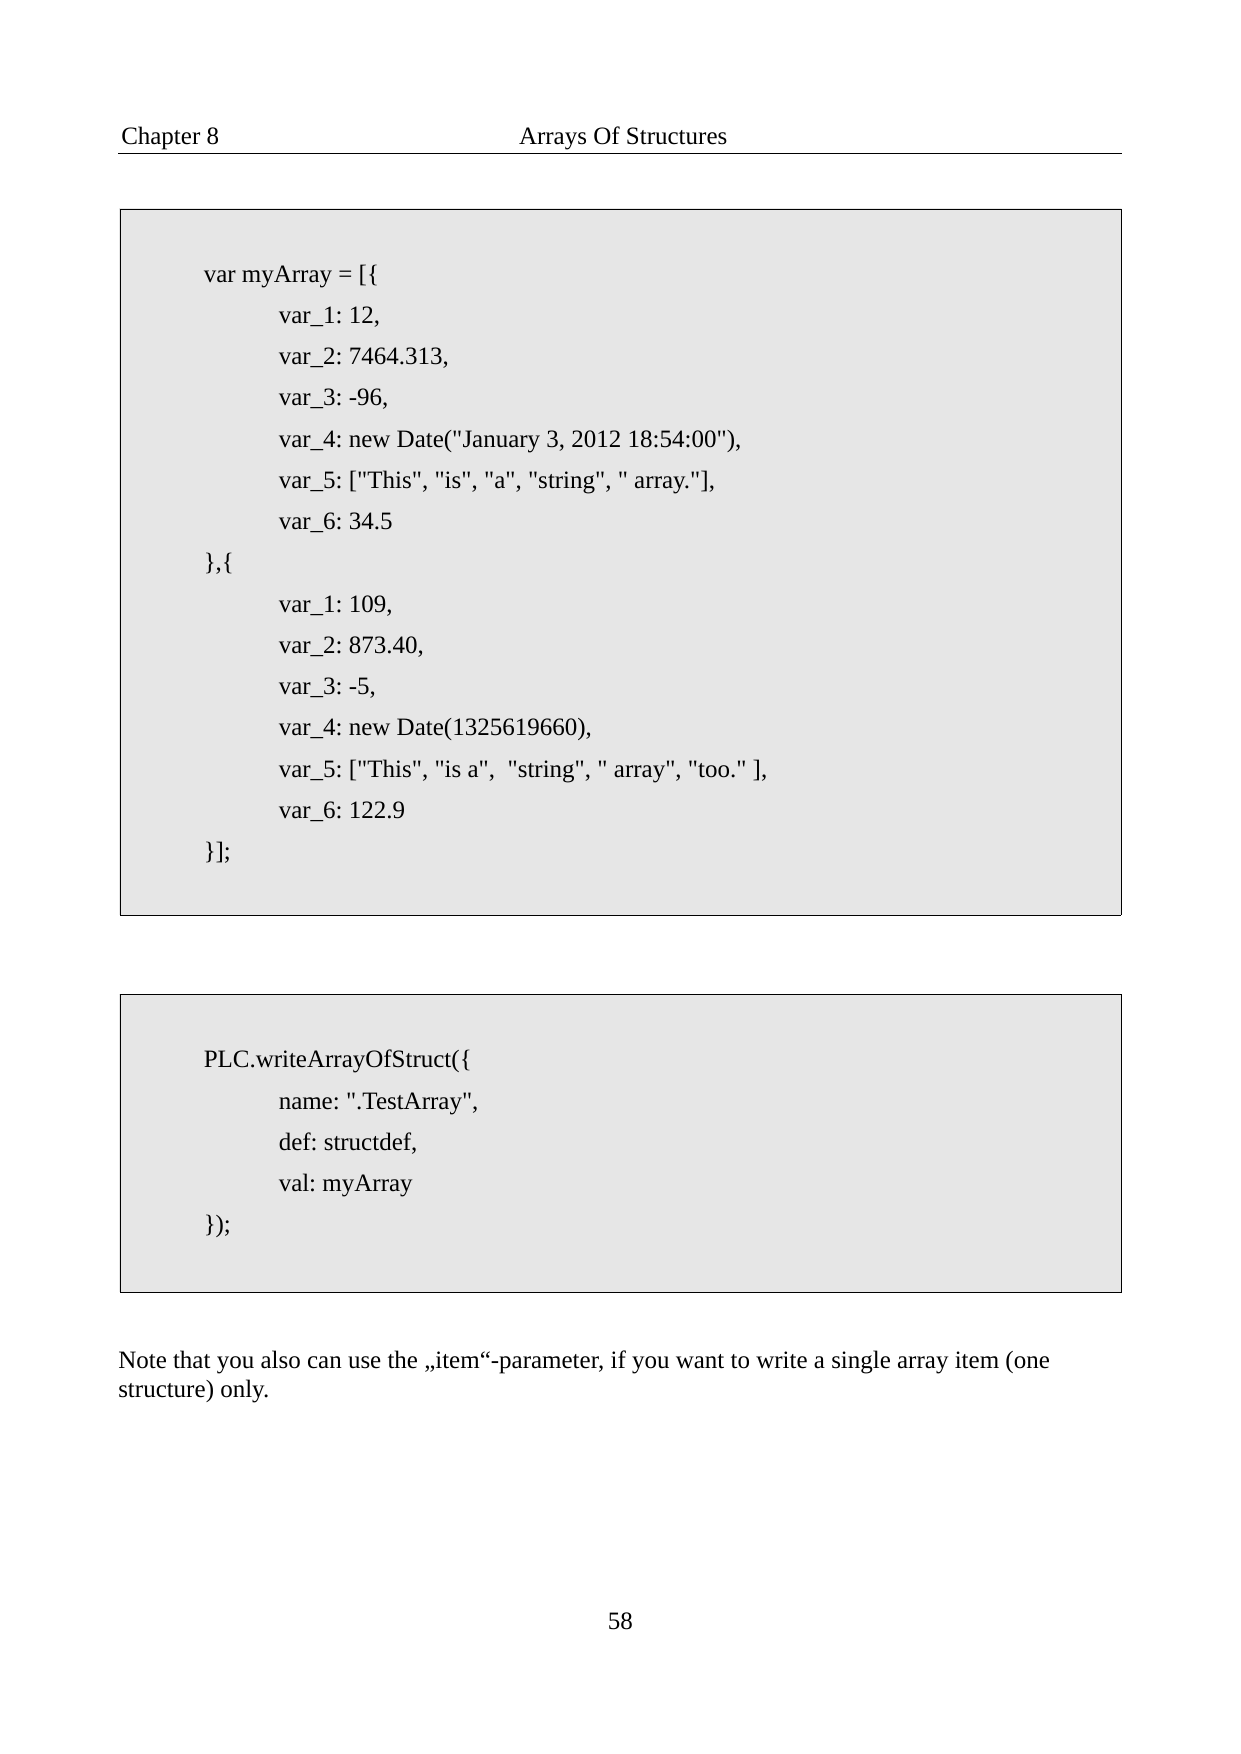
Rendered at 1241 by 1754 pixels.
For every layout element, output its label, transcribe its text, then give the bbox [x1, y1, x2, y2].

text var_5: ["This", "is a", "string", " array", "too." ], [128, 754, 1112, 782]
text var_1: 109, [128, 589, 1112, 617]
text var_2: 873.40, [128, 630, 1112, 659]
text var_1: 12, [128, 300, 1112, 329]
text val: myArray [128, 1168, 1112, 1197]
text PLC.writeArrayOfStruct({ [128, 1044, 1112, 1073]
text var_4: new Date("January 3, 2012 18:54:00"), [128, 424, 1112, 452]
text }); [128, 1209, 1112, 1238]
text var_4: new Date(1325619660), [128, 712, 1112, 741]
text Note that you also can use the „item“-parameter, if you want to write a single array item (one structure) only. [118, 1346, 1122, 1403]
text def: structdef, [128, 1127, 1112, 1156]
text var myArray = [{ [128, 259, 1112, 287]
text var_5: ["This", "is", "a", "string", " array."], [128, 465, 1112, 494]
text var_2: 7464.313, [128, 341, 1112, 370]
text var_6: 34.5 [128, 506, 1112, 535]
text var_3: -96, [128, 382, 1112, 411]
text },{ [128, 547, 1112, 576]
text var_6: 122.9 [128, 795, 1112, 824]
text name: ".TestArray", [128, 1086, 1112, 1114]
text }]; [128, 836, 1112, 865]
text var_3: -5, [128, 671, 1112, 700]
